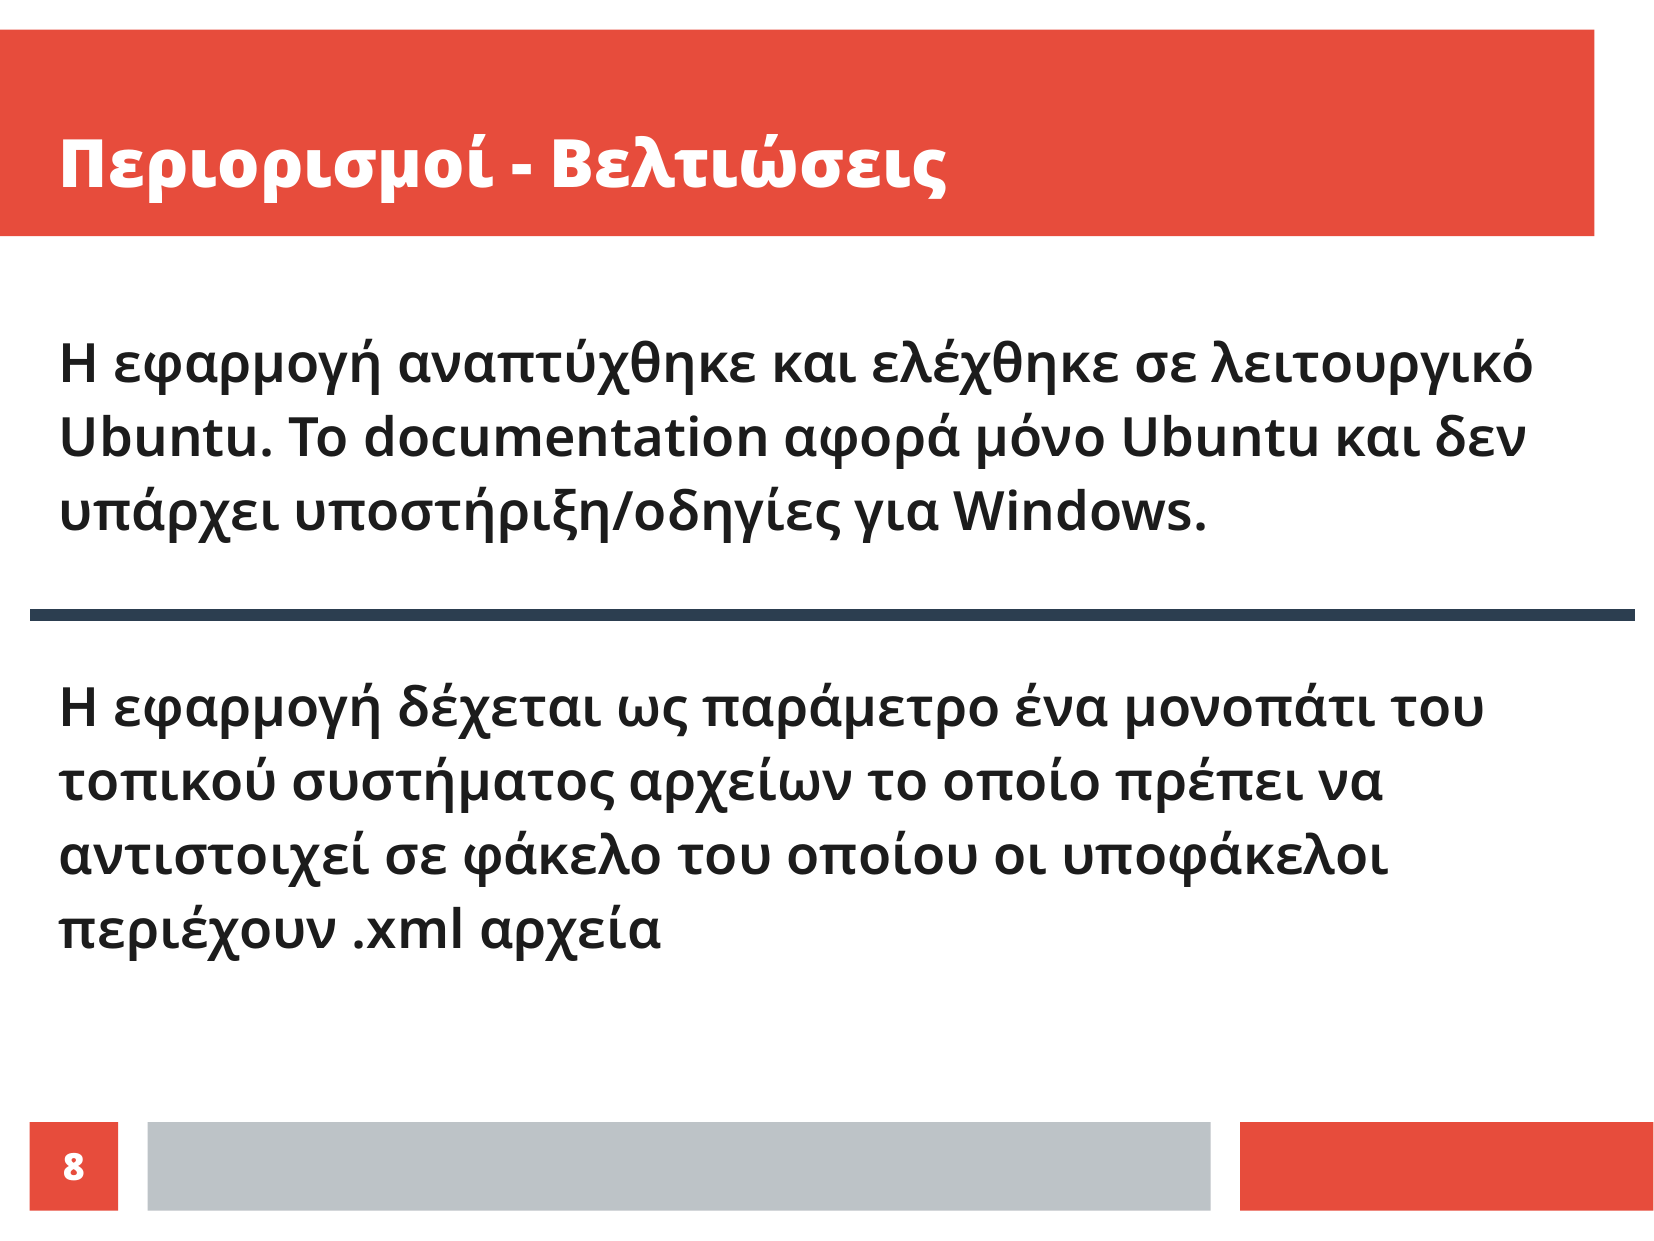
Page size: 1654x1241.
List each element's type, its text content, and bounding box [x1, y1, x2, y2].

list Η εφαρμογή αναπτύχθηκε και ελέχθηκε σε λειτουργικό Ubuntu. Το documentation αφορά μόνο Ubuntu και δεν υπάρχει υποστήριξη/οδηγίες για Windows. Η εφαρμογή δέχεται ως παράμετρο ένα μονοπάτι του τοπικού συστήματος αρχείων το οποίο πρέπει να αντιστοιχεί σε φάκελο του οποίου οι υποφάκελοι περιέχουν .xml αρχεία [59, 621, 1565, 1093]
list Η εφαρμογή αναπτύχθηκε και ελέχθηκε σε λειτουργικό Ubuntu. Το documentation αφορά μόνο Ubuntu και δεν υπάρχει υποστήριξη/οδηγίες για Windows. Η εφαρμογή δέχεται ως παράμετρο ένα μονοπάτι του τοπικού συστήματος αρχείων το οποίο πρέπει να αντιστοιχεί σε φάκελο του οποίου οι υποφάκελοι περιέχουν .xml αρχεία [59, 324, 1565, 609]
title Περιορισμοί - Βελτιώσεις [59, 59, 1595, 207]
